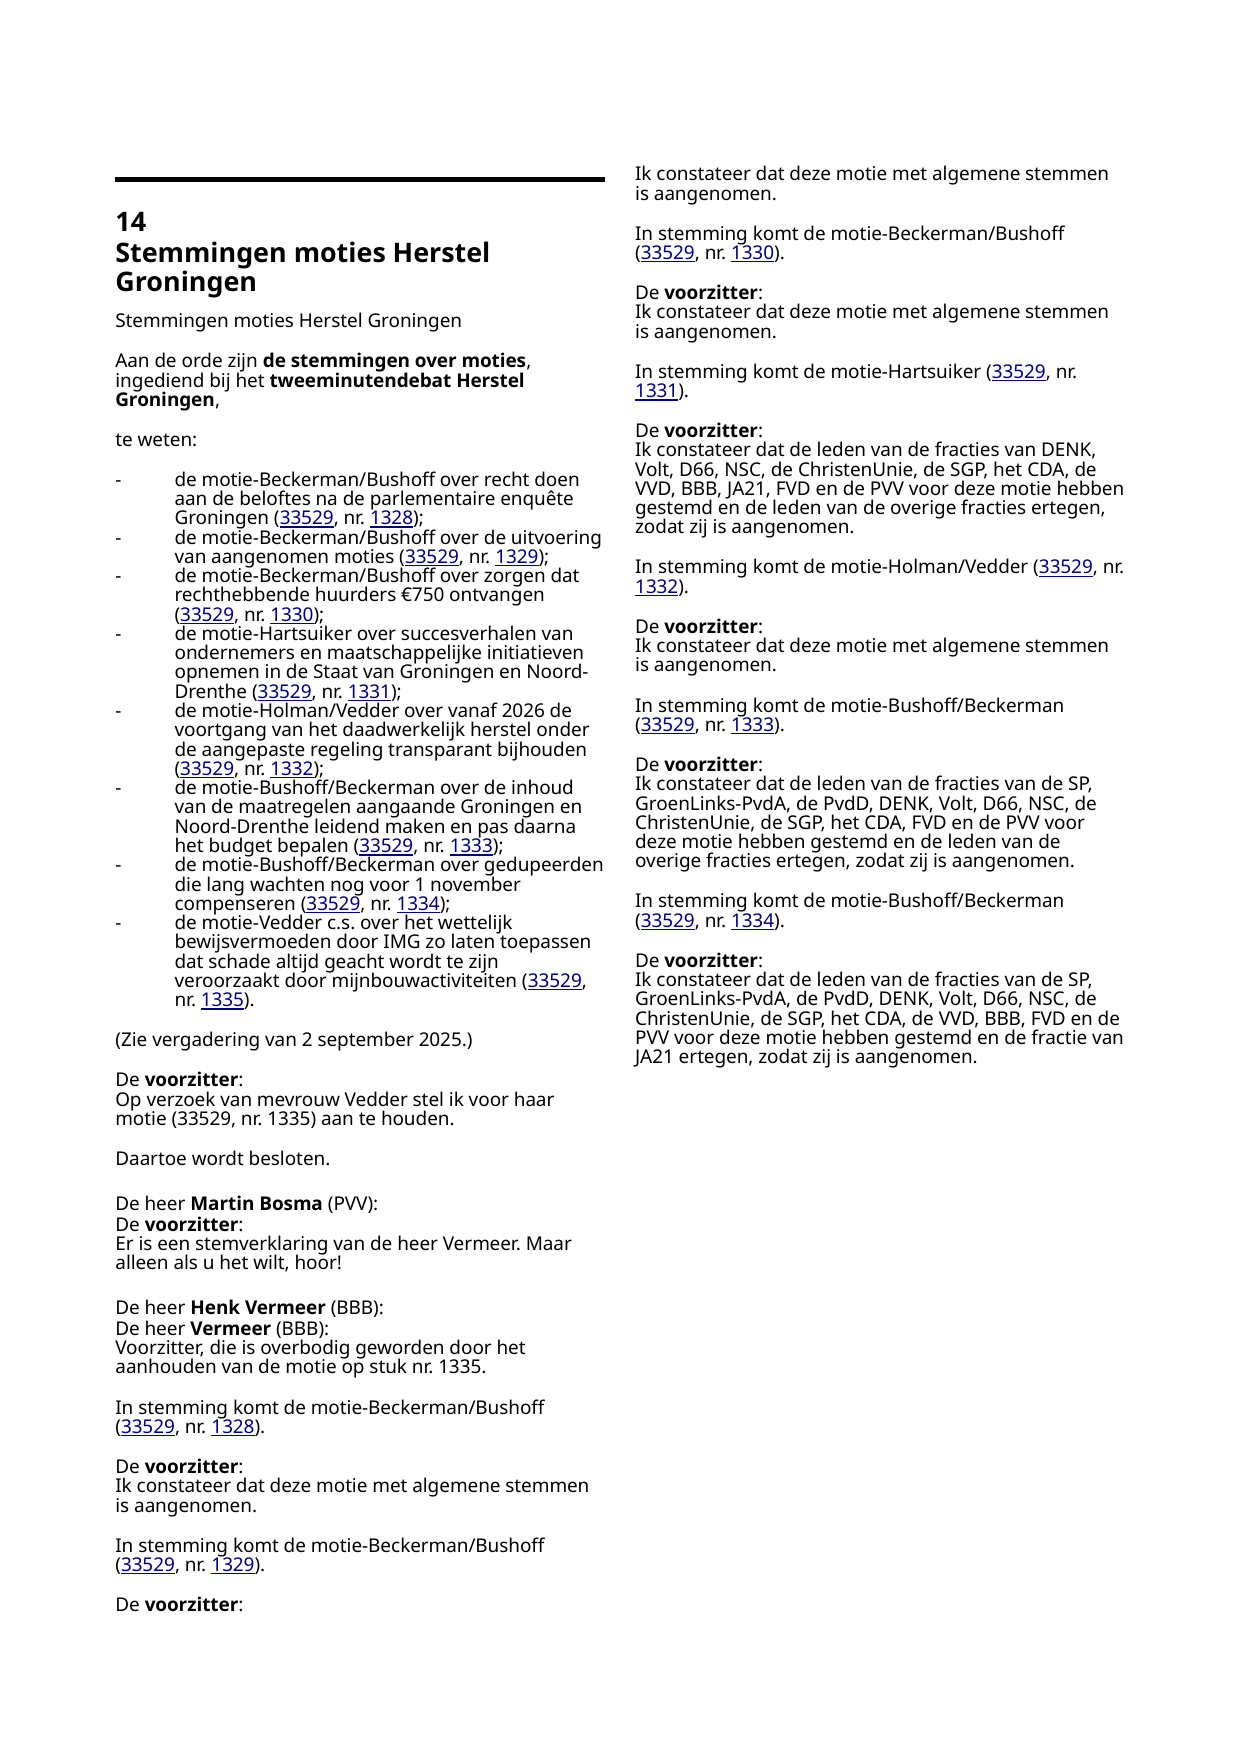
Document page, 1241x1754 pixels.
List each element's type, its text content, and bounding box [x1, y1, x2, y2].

text In stemming komt de motie-Bushoff/Beckerman (33529, nr. 1333). [635, 697, 1125, 735]
text Ik constateer dat de leden van de fracties van de SP, GroenLinks-PvdA, de PvdD, DENK, Volt, D66, NSC, de ChristenUnie, de SGP, het CDA, de VVD, BBB, FVD en de PVV voor deze motie hebben gestemd en de fractie van JA21 ertegen, zodat zij is aangenomen. [635, 971, 1125, 1067]
list de motie-Holman/Vedder over vanaf 2026 de voortgang van het daadwerkelijk herstel onder de aangepaste regeling transparant bijhouden (33529, nr. 1332); [115, 702, 605, 779]
list de motie-Beckerman/Bushoff over de uitvoering van aangenomen moties (33529, nr. 1329); [115, 529, 605, 567]
text De voorzitter: [115, 1071, 605, 1091]
text In stemming komt de motie-Beckerman/Bushoff (33529, nr. 1329). [115, 1537, 605, 1575]
list de motie-Bushoff/Beckerman over de inhoud van de maatregelen aangaande Groningen en Noord-Drenthe leidend maken en pas daarna het budget bepalen (33529, nr. 1333); [115, 779, 605, 856]
list de motie-Bushoff/Beckerman over gedupeerden die lang wachten nog voor 1 november compenseren (33529, nr. 1334); [115, 856, 605, 914]
text Voorzitter, die is overbodig geworden door het aanhouden van de motie op stuk nr. 1335. [115, 1339, 605, 1378]
text De heer Henk Vermeer (BBB): [115, 1294, 605, 1320]
text De heer Vermeer (BBB): [115, 1320, 605, 1339]
text Daartoe wordt besloten. [115, 1150, 605, 1169]
list de motie-Vedder c.s. over het wettelijk bewijsvermoeden door IMG zo laten toepassen dat schade altijd geacht wordt te zijn veroorzaakt door mijnbouwactiviteiten (33529, nr. 1335). [115, 914, 605, 1010]
text De voorzitter: [115, 1216, 605, 1235]
text Ik constateer dat de leden van de fracties van DENK, Volt, D66, NSC, de ChristenUnie, de SGP, het CDA, de VVD, BBB, JA21, FVD en de PVV voor deze motie hebben gestemd en de leden van de overige fracties ertegen, zodat zij is aangenomen. [635, 441, 1125, 538]
text In stemming komt de motie-Holman/Vedder (33529, nr. 1332). [635, 558, 1125, 597]
text Stemmingen moties Herstel Groningen [115, 312, 605, 332]
list de motie-Hartsuiker over succesverhalen van ondernemers en maatschappelijke initiatieven opnemen in de Staat van Groningen en Noord-Drenthe (33529, nr. 1331); [115, 625, 605, 702]
text Ik constateer dat deze motie met algemene stemmen is aangenomen. [635, 165, 1125, 204]
text In stemming komt de motie-Bushoff/Beckerman (33529, nr. 1334). [635, 892, 1125, 931]
text In stemming komt de motie-Beckerman/Bushoff (33529, nr. 1330). [635, 225, 1125, 263]
text De voorzitter: [635, 952, 1125, 971]
list de motie-Beckerman/Bushoff over zorgen dat rechthebbende huurders €750 ontvangen (33529, nr. 1330); [115, 567, 605, 625]
text Aan de orde zijn de stemmingen over moties, ingediend bij het tweeminutendebat Herstel Groningen, [115, 352, 605, 410]
text Op verzoek van mevrouw Vedder stel ik voor haar motie (33529, nr. 1335) aan te houden. [115, 1091, 605, 1129]
text Ik constateer dat de leden van de fracties van de SP, GroenLinks-PvdA, de PvdD, DENK, Volt, D66, NSC, de ChristenUnie, de SGP, het CDA, FVD en de PVV voor deze motie hebben gestemd en de leden van de overige fracties ertegen, zodat zij is aangenomen. [635, 775, 1125, 872]
text De voorzitter: [115, 1458, 605, 1477]
text Ik constateer dat deze motie met algemene stemmen is aangenomen. [635, 637, 1125, 676]
text In stemming komt de motie-Beckerman/Bushoff (33529, nr. 1328). [115, 1399, 605, 1437]
text De voorzitter: [635, 756, 1125, 775]
text De voorzitter: [635, 618, 1125, 637]
text De voorzitter: [115, 1596, 605, 1615]
text De heer Martin Bosma (PVV): [115, 1190, 605, 1216]
text De voorzitter: [635, 422, 1125, 441]
list de motie-Beckerman/Bushoff over recht doen aan de beloftes na de parlementaire enquête Groningen (33529, nr. 1328); [115, 471, 605, 529]
text Ik constateer dat deze motie met algemene stemmen is aangenomen. [635, 303, 1125, 342]
text Er is een stemverklaring van de heer Vermeer. Maar alleen als u het wilt, hoor! [115, 1235, 605, 1273]
text te weten: [115, 431, 605, 450]
text (Zie vergadering van 2 september 2025.) [115, 1031, 605, 1050]
text De voorzitter: [635, 284, 1125, 303]
text In stemming komt de motie-Hartsuiker (33529, nr. 1331). [635, 363, 1125, 401]
text 14 [115, 203, 605, 239]
text Stemmingen moties Herstel Groningen [115, 239, 605, 312]
text Ik constateer dat deze motie met algemene stemmen is aangenomen. [115, 1477, 605, 1516]
